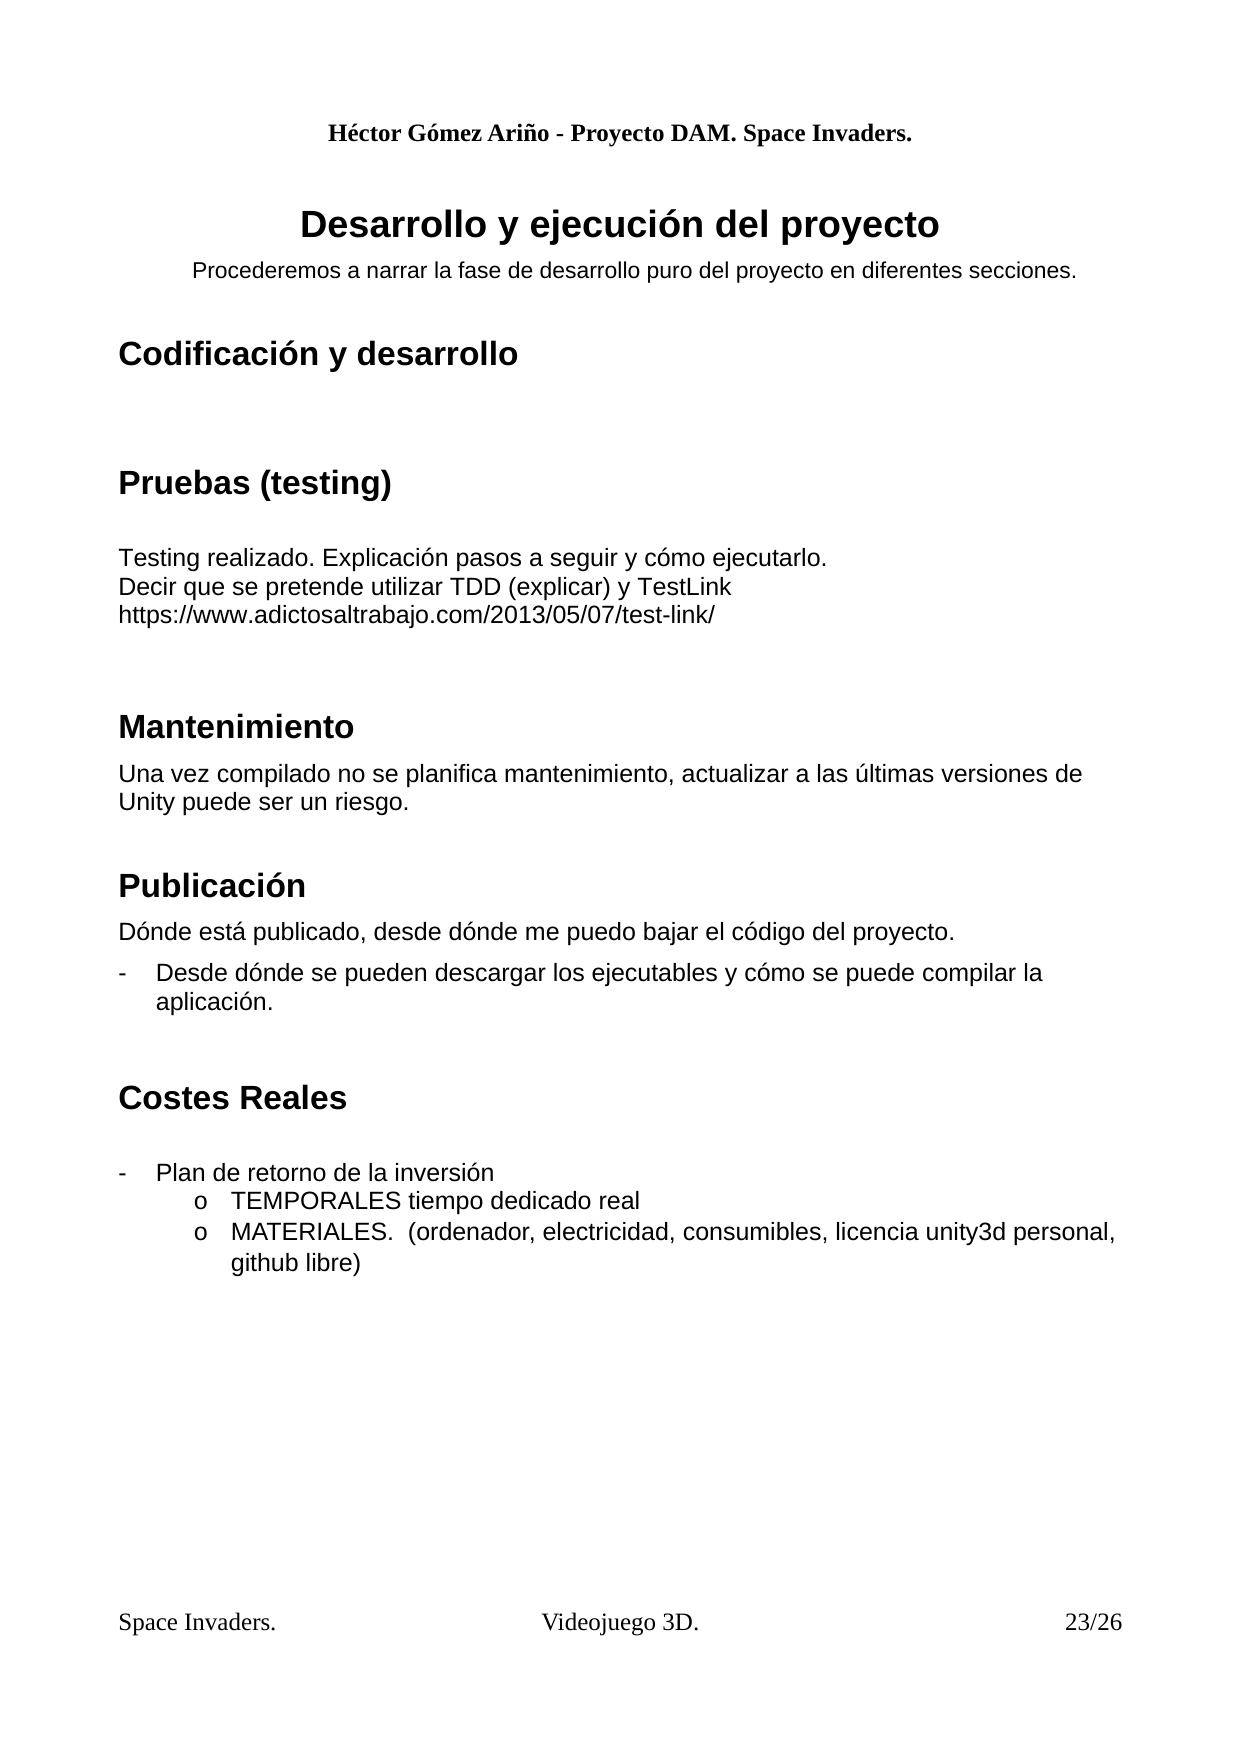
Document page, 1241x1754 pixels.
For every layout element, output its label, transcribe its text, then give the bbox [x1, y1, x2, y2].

list Desde dónde se pueden descargar los ejecutables y cómo se puede compilar la aplicación. [118, 958, 1122, 1016]
list MATERIALES. (ordenador, electricidad, consumibles, licencia unity3d personal, github libre) [193, 1217, 1122, 1277]
subtitle Codificación y desarrollo [118, 333, 1122, 372]
text Dónde está publicado, desde dónde me puedo bajar el código del proyecto. [118, 917, 1122, 946]
subtitle Costes Reales [118, 1078, 1122, 1116]
list Una vez compilado no se planifica mantenimiento, actualizar a las últimas versiones de Unity puede ser un riesgo. [118, 758, 1122, 816]
subtitle Mantenimiento [118, 707, 1122, 746]
subtitle Publicación [118, 866, 1122, 904]
list TEMPORALES tiempo dedicado real [193, 1186, 1122, 1217]
subtitle Pruebas (testing) [118, 463, 1122, 502]
subtitle Desarrollo y ejecución del proyecto [118, 201, 1122, 245]
list Decir que se pretende utilizar TDD (explicar) y TestLink [118, 572, 1122, 600]
list Testing realizado. Explicación pasos a seguir y cómo ejecutarlo. [118, 543, 1122, 572]
list Plan de retorno de la inversión [118, 1157, 1122, 1186]
list https://www.adictosaltrabajo.com/2013/05/07/test-link/ [118, 600, 1122, 629]
text Procederemos a narrar la fase de desarrollo puro del proyecto en diferentes secciones. [192, 257, 1122, 284]
